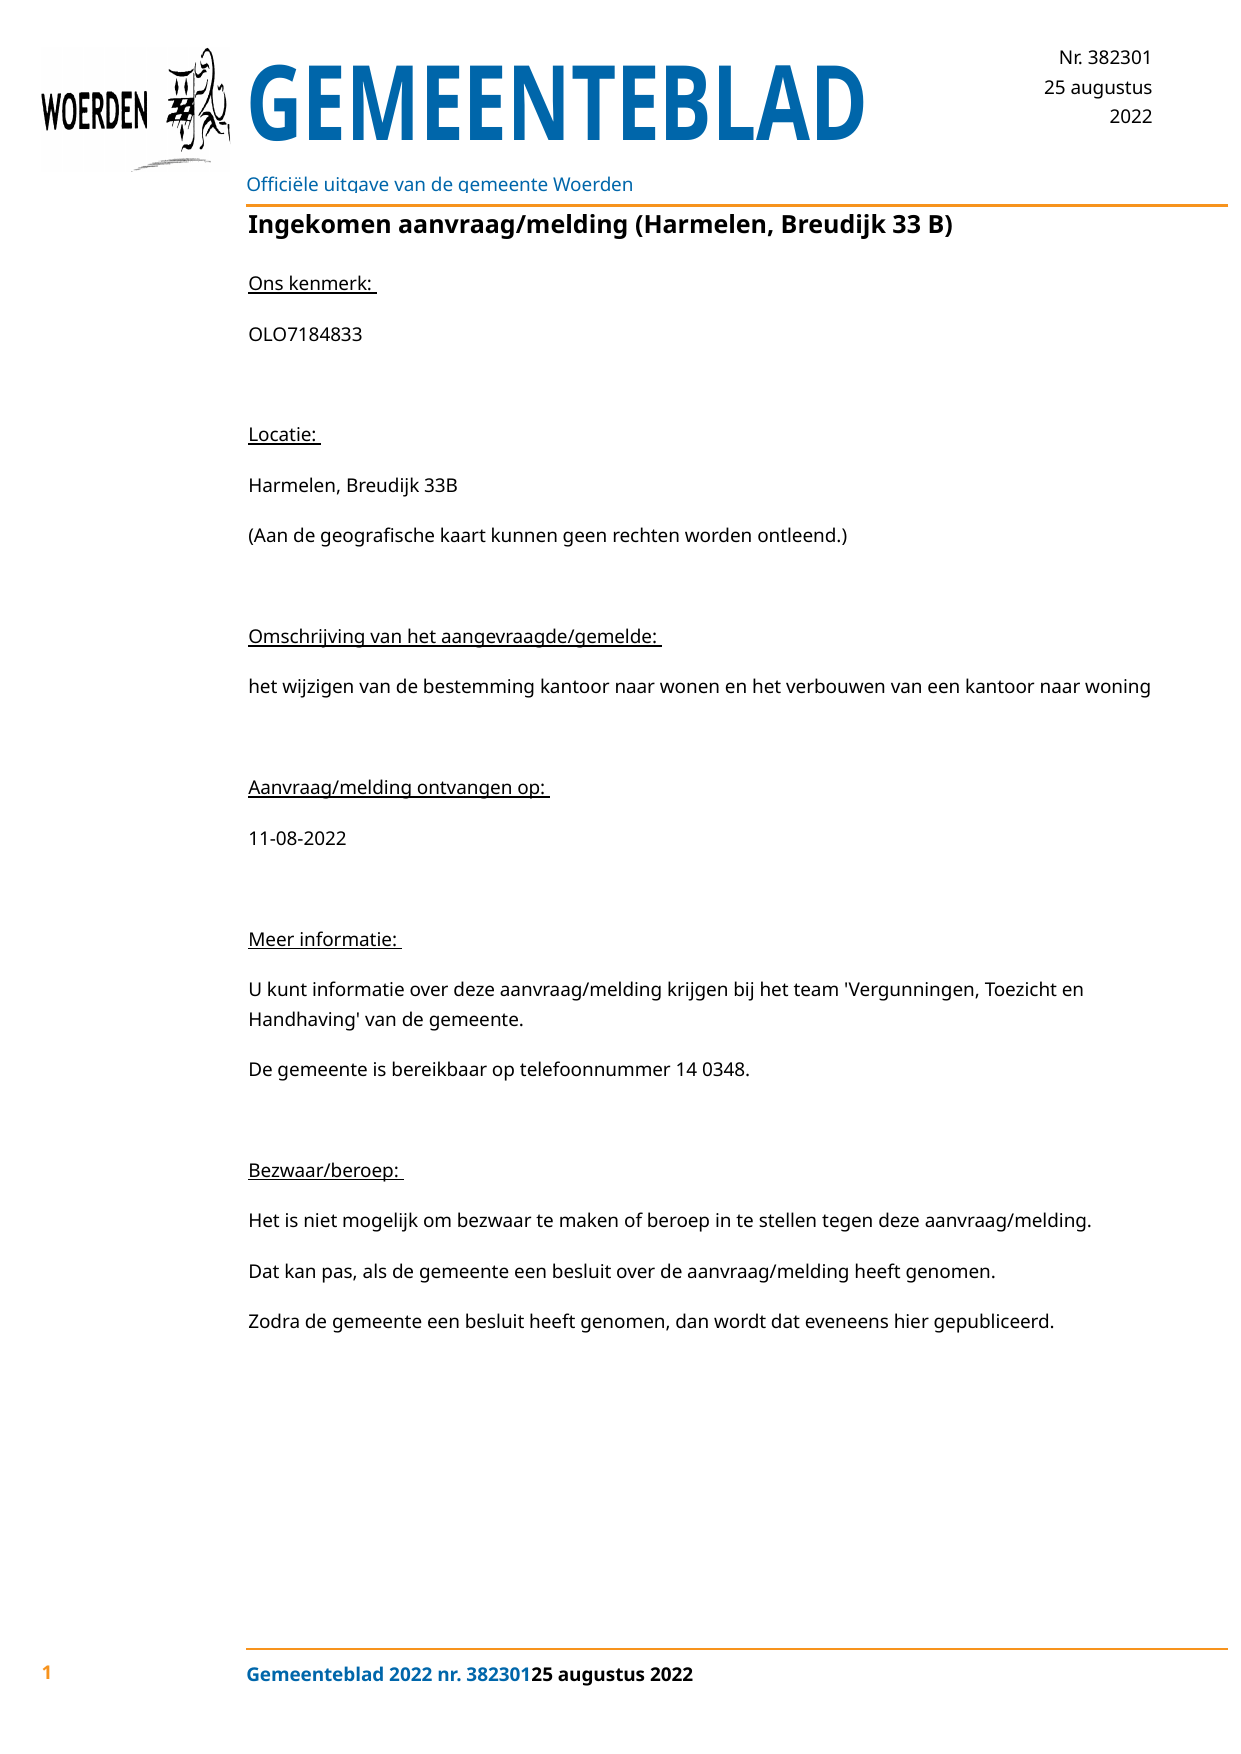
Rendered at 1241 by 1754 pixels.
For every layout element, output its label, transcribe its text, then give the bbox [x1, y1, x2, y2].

text OLO7184833 [248, 321, 1152, 346]
text Harmelen, Breudijk 33B [248, 472, 1152, 498]
text Bezwaar/beroep: [248, 1157, 1152, 1183]
text Aanvraag/melding ontvangen op: [248, 774, 1152, 800]
picture [41, 47, 231, 172]
text De gemeente is bereikbaar op telefoonnummer 14 0348. [248, 1056, 1152, 1082]
text Het is niet mogelijk om bezwaar te maken of beroep in te stellen tegen deze aanvraag/melding. [248, 1207, 1152, 1233]
text Omschrijving van het aangevraagde/gemelde: [248, 623, 1152, 649]
text Ingekomen aanvraag/melding (Harmelen, Breudijk 33 B) [248, 207, 1152, 241]
text Zodra de gemeente een besluit heeft genomen, dan wordt dat eveneens hier gepubliceerd. [248, 1308, 1152, 1334]
text (Aan de geografische kaart kunnen geen rechten worden ontleend.) [248, 522, 1152, 548]
text 11-08-2022 [248, 825, 1152, 851]
text Locatie: [248, 422, 1152, 447]
text het wijzigen van de bestemming kantoor naar wonen en het verbouwen van een kantoor naar woning [248, 674, 1152, 699]
text Meer informatie: [248, 926, 1152, 951]
text U kunt informatie over deze aanvraag/melding krijgen bij het team 'Vergunningen, Toezicht en Handhaving' van de gemeente. [248, 976, 1152, 1031]
text Dat kan pas, als de gemeente een besluit over de aanvraag/melding heeft genomen. [248, 1258, 1152, 1283]
text Ons kenmerk: [248, 270, 1152, 296]
